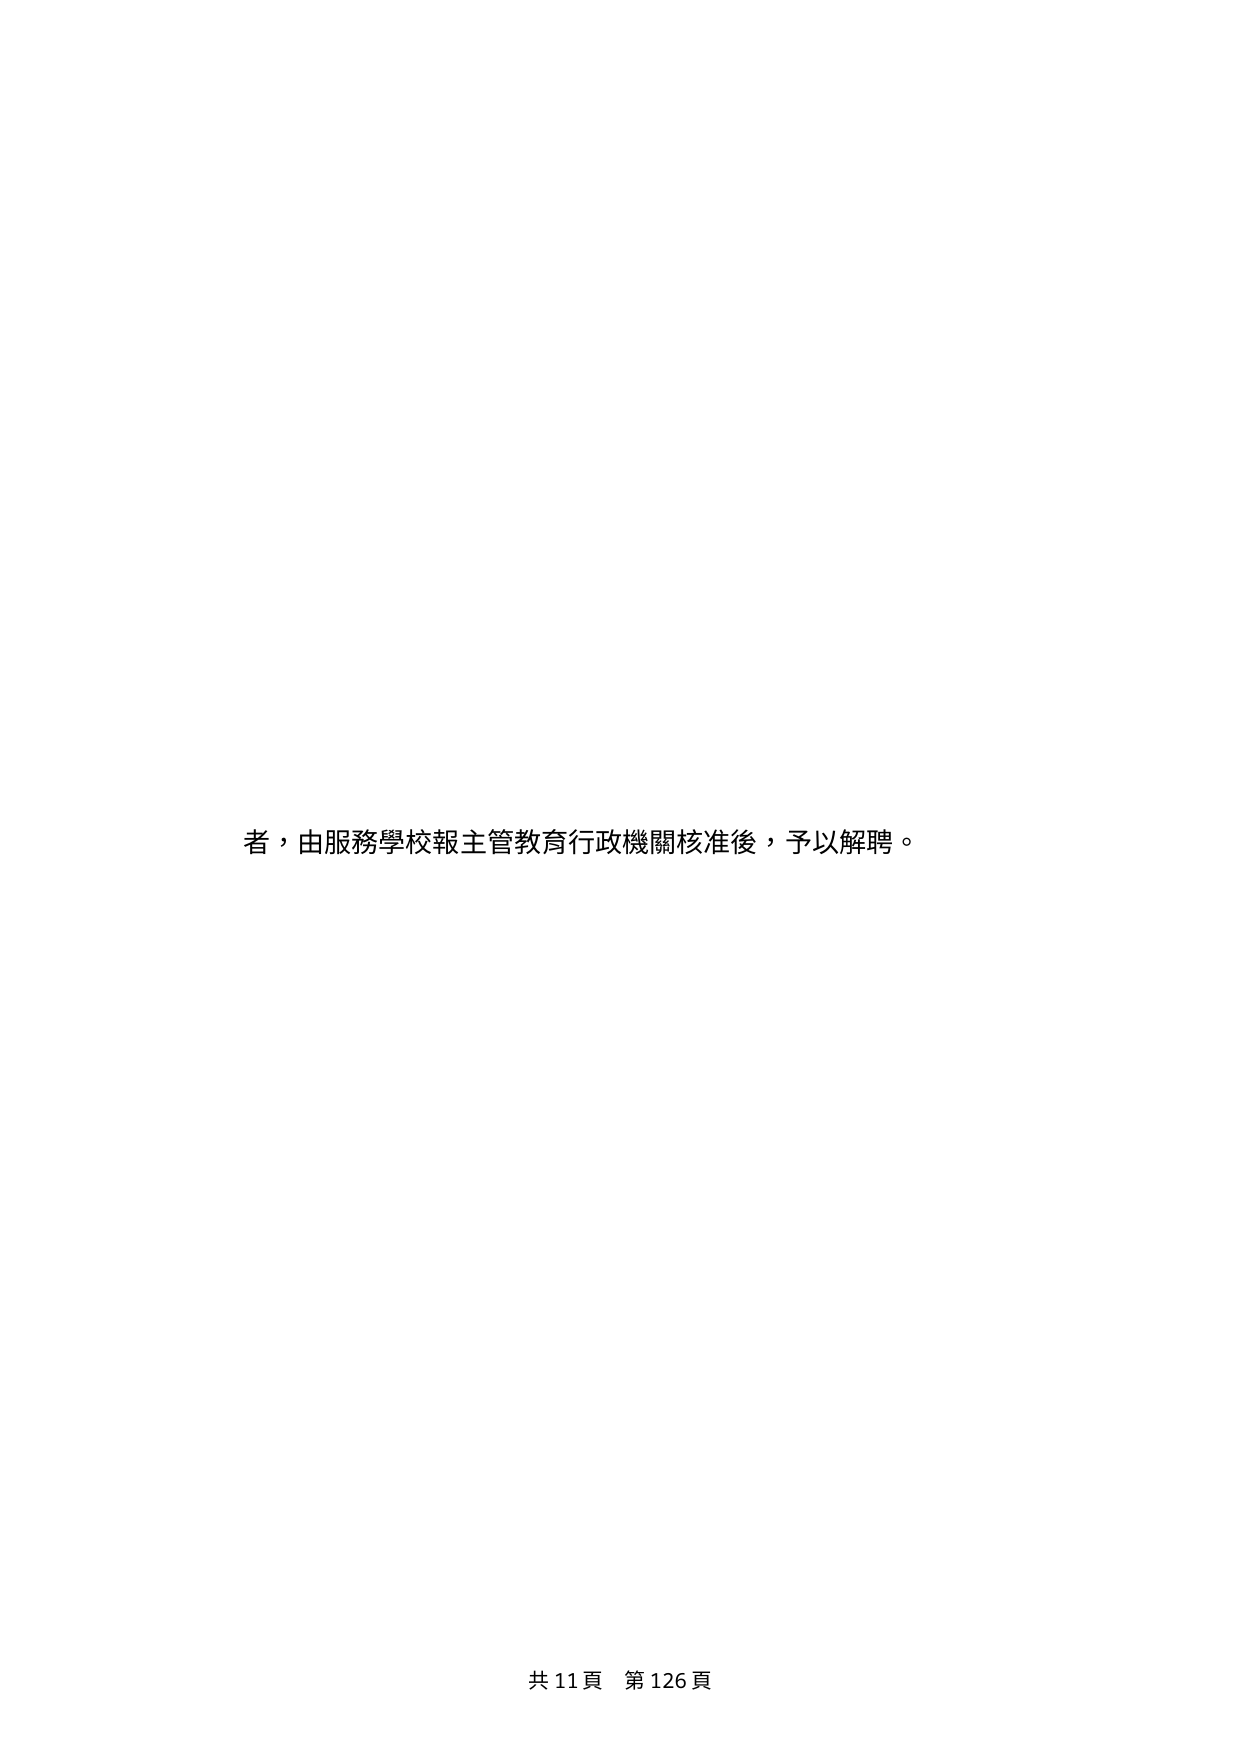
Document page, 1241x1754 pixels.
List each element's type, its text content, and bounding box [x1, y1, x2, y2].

text 者，由服務學校報主管教育行政機關核准後，予以解聘。 [243, 799, 1122, 862]
